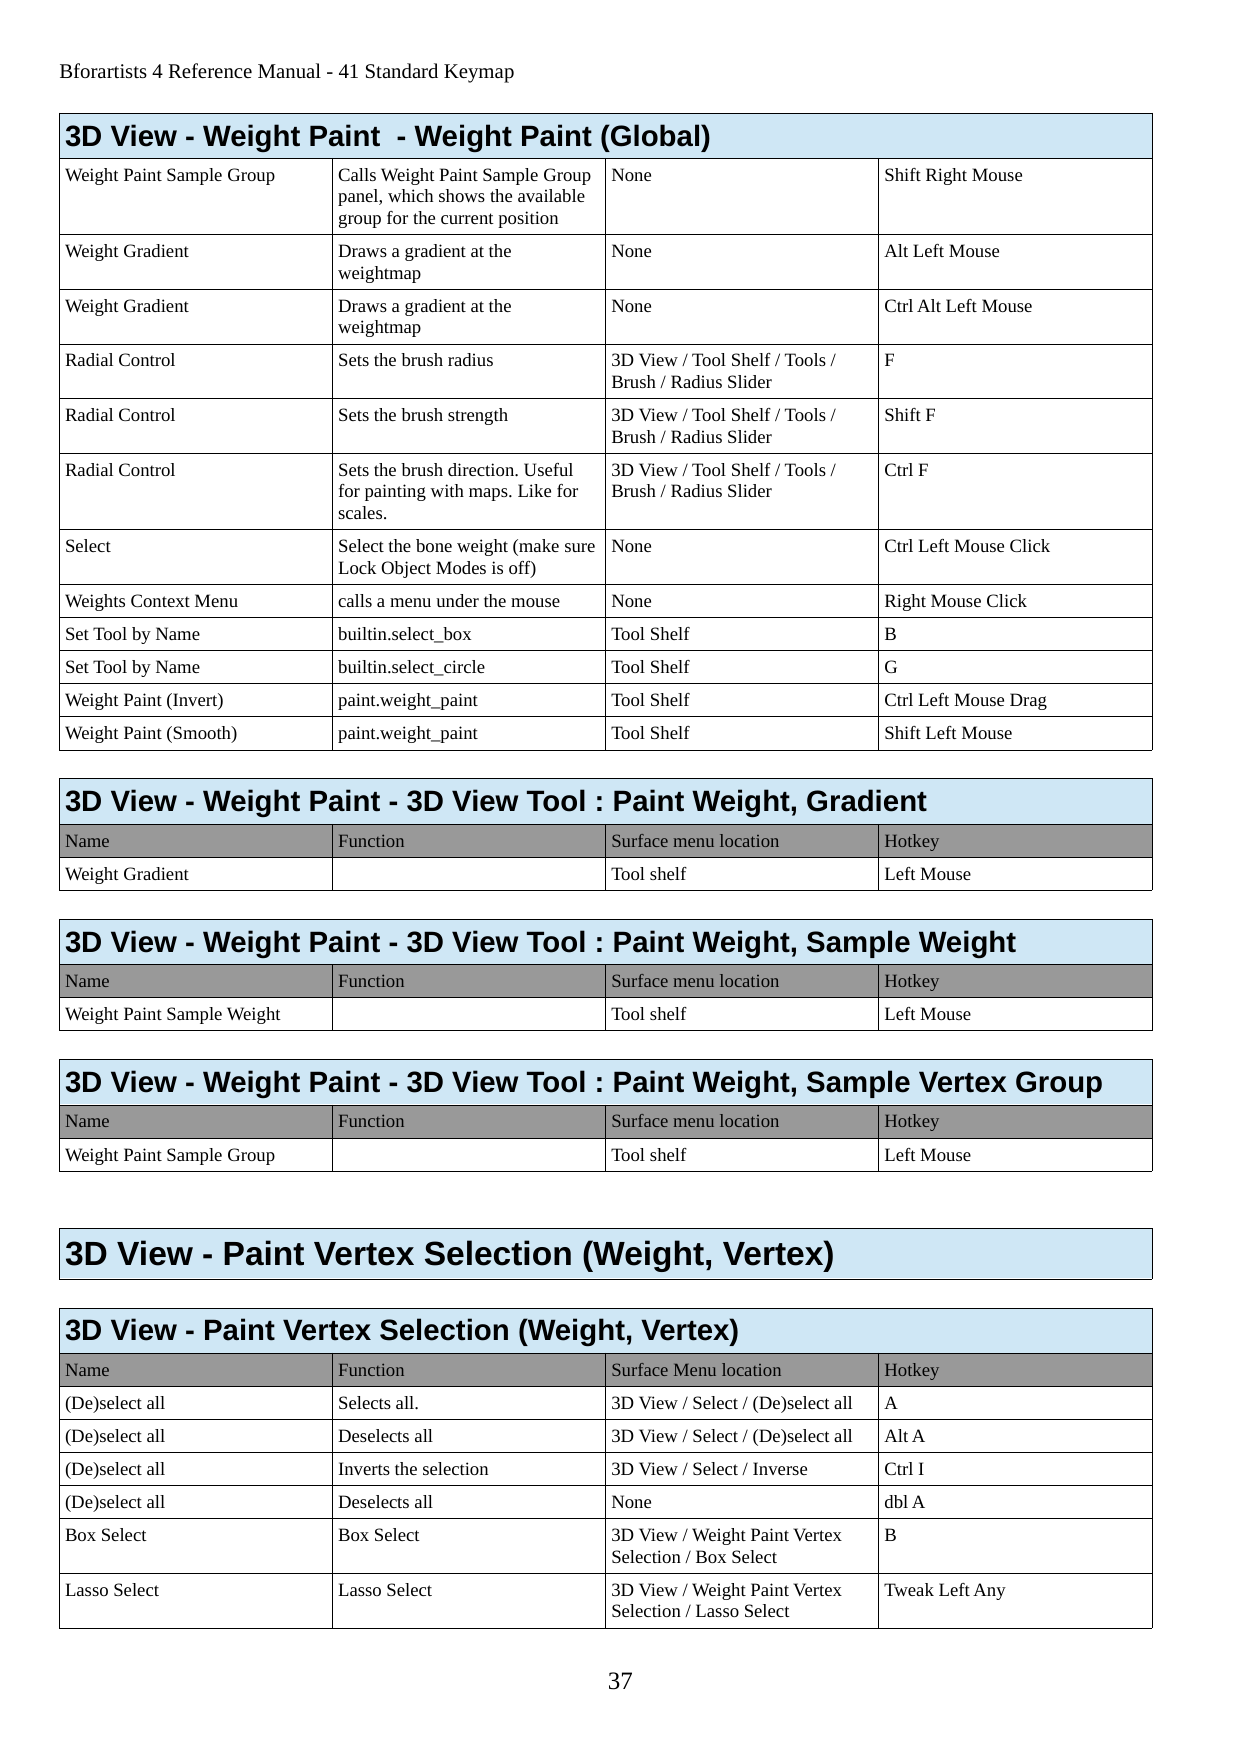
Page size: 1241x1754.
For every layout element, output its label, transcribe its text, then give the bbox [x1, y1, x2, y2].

table_cell Radial Control [60, 454, 332, 529]
table_cell 3D View / Select / (De)select all [606, 1387, 878, 1419]
table_cell calls a menu under the mouse [333, 585, 605, 617]
table_cell B [879, 1519, 1152, 1573]
table_cell [333, 998, 605, 1030]
table_cell Left Mouse [879, 998, 1152, 1030]
table_cell 3D View / Tool Shelf / Tools / Brush / Radius Slider [606, 399, 878, 453]
table_cell Tool Shelf [606, 684, 878, 716]
table_cell Name [60, 825, 332, 857]
table_cell Shift F [879, 399, 1152, 453]
table_cell Surface menu location [606, 1106, 878, 1138]
table_cell Name [60, 965, 332, 997]
table_cell Hotkey [879, 825, 1152, 857]
table_cell Set Tool by Name [60, 651, 332, 683]
table_cell None [606, 530, 878, 584]
table_cell Weight Gradient [60, 290, 332, 343]
table_cell 3D View / Select / (De)select all [606, 1420, 878, 1452]
table_cell Tool Shelf [606, 717, 878, 749]
table_cell Weight Paint Sample Weight [60, 998, 332, 1030]
table_cell Surface Menu location [606, 1354, 878, 1386]
table_cell Alt A [879, 1420, 1152, 1452]
table_cell 3D View / Select / Inverse [606, 1453, 878, 1485]
table_cell paint.weight_paint [333, 684, 605, 716]
table_cell Hotkey [879, 1106, 1152, 1138]
table_cell Sets the brush strength [333, 399, 605, 453]
table_cell Shift Right Mouse [879, 159, 1152, 234]
table_cell Inverts the selection [333, 1453, 605, 1485]
table_cell Tweak Left Any [879, 1574, 1152, 1628]
table_header 3D View - Weight Paint - 3D View Tool : Paint Weight, Gradient [60, 779, 1152, 824]
table_cell None [606, 1486, 878, 1518]
table_cell F [879, 345, 1152, 398]
table_cell Calls Weight Paint Sample Group panel, which shows the available group for the current position [333, 159, 605, 234]
table_cell Set Tool by Name [60, 618, 332, 650]
table_cell Tool shelf [606, 998, 878, 1030]
table_cell Box Select [333, 1519, 605, 1573]
table_cell Alt Left Mouse [879, 235, 1152, 289]
table_cell (De)select all [60, 1387, 332, 1419]
table_cell None [606, 290, 878, 343]
table_cell Hotkey [879, 965, 1152, 997]
table_cell [333, 858, 605, 890]
table_cell Weight Gradient [60, 235, 332, 289]
table_header 3D View - Weight Paint - 3D View Tool : Paint Weight, Sample Vertex Group [60, 1060, 1152, 1104]
table_cell None [606, 159, 878, 234]
table_cell None [606, 235, 878, 289]
table_cell Surface menu location [606, 825, 878, 857]
table_cell A [879, 1387, 1152, 1419]
table_cell [333, 1139, 605, 1171]
table_cell Tool shelf [606, 1139, 878, 1171]
table_cell Radial Control [60, 345, 332, 398]
table_cell (De)select all [60, 1453, 332, 1485]
table_cell builtin.select_box [333, 618, 605, 650]
table_cell (De)select all [60, 1420, 332, 1452]
table_header 3D View - Paint Vertex Selection (Weight, Vertex) [60, 1309, 1152, 1353]
table_cell Deselects all [333, 1486, 605, 1518]
table_cell builtin.select_circle [333, 651, 605, 683]
table_cell 3D View / Tool Shelf / Tools / Brush / Radius Slider [606, 454, 878, 529]
table_cell Ctrl Alt Left Mouse [879, 290, 1152, 343]
table_cell G [879, 651, 1152, 683]
table_cell 3D View / Weight Paint Vertex Selection / Lasso Select [606, 1574, 878, 1628]
table_cell Weight Paint (Smooth) [60, 717, 332, 749]
table_cell Function [333, 825, 605, 857]
table_cell Box Select [60, 1519, 332, 1573]
table_cell Left Mouse [879, 1139, 1152, 1171]
table_cell Hotkey [879, 1354, 1152, 1386]
table_cell None [606, 585, 878, 617]
table_cell Sets the brush radius [333, 345, 605, 398]
table_cell Ctrl Left Mouse Drag [879, 684, 1152, 716]
table_cell paint.weight_paint [333, 717, 605, 749]
table_cell Lasso Select [333, 1574, 605, 1628]
table_header 3D View - Weight Paint - 3D View Tool : Paint Weight, Sample Weight [60, 920, 1152, 964]
table_cell 3D View / Weight Paint Vertex Selection / Box Select [606, 1519, 878, 1573]
table_cell Selects all. [333, 1387, 605, 1419]
table_cell (De)select all [60, 1486, 332, 1518]
table_cell Function [333, 1354, 605, 1386]
table_cell Weight Paint Sample Group [60, 1139, 332, 1171]
table_cell Sets the brush direction. Useful for painting with maps. Like for scales. [333, 454, 605, 529]
table_cell Select the bone weight (make sure Lock Object Modes is off) [333, 530, 605, 584]
table_header 3D View - Weight Paint - Weight Paint (Global) [60, 114, 1152, 158]
table_cell Function [333, 965, 605, 997]
table_cell Draws a gradient at the weightmap [333, 290, 605, 343]
table_cell Draws a gradient at the weightmap [333, 235, 605, 289]
table_cell Tool shelf [606, 858, 878, 890]
table_cell B [879, 618, 1152, 650]
table_cell dbl A [879, 1486, 1152, 1518]
table_cell Radial Control [60, 399, 332, 453]
table_cell Right Mouse Click [879, 585, 1152, 617]
table_cell Left Mouse [879, 858, 1152, 890]
table_cell Surface menu location [606, 965, 878, 997]
table_cell Name [60, 1354, 332, 1386]
table_cell Tool Shelf [606, 651, 878, 683]
table_cell 3D View / Tool Shelf / Tools / Brush / Radius Slider [606, 345, 878, 398]
table_cell Weight Paint (Invert) [60, 684, 332, 716]
table_cell Tool Shelf [606, 618, 878, 650]
table_cell Lasso Select [60, 1574, 332, 1628]
table_cell Name [60, 1106, 332, 1138]
table_cell Weights Context Menu [60, 585, 332, 617]
table_cell Weight Paint Sample Group [60, 159, 332, 234]
table_cell Select [60, 530, 332, 584]
table_cell Deselects all [333, 1420, 605, 1452]
table_cell Ctrl Left Mouse Click [879, 530, 1152, 584]
table_cell Weight Gradient [60, 858, 332, 890]
table_cell Ctrl F [879, 454, 1152, 529]
table_cell Shift Left Mouse [879, 717, 1152, 749]
table_cell Ctrl I [879, 1453, 1152, 1485]
table_header 3D View - Paint Vertex Selection (Weight, Vertex) [60, 1229, 1152, 1278]
table_cell Function [333, 1106, 605, 1138]
